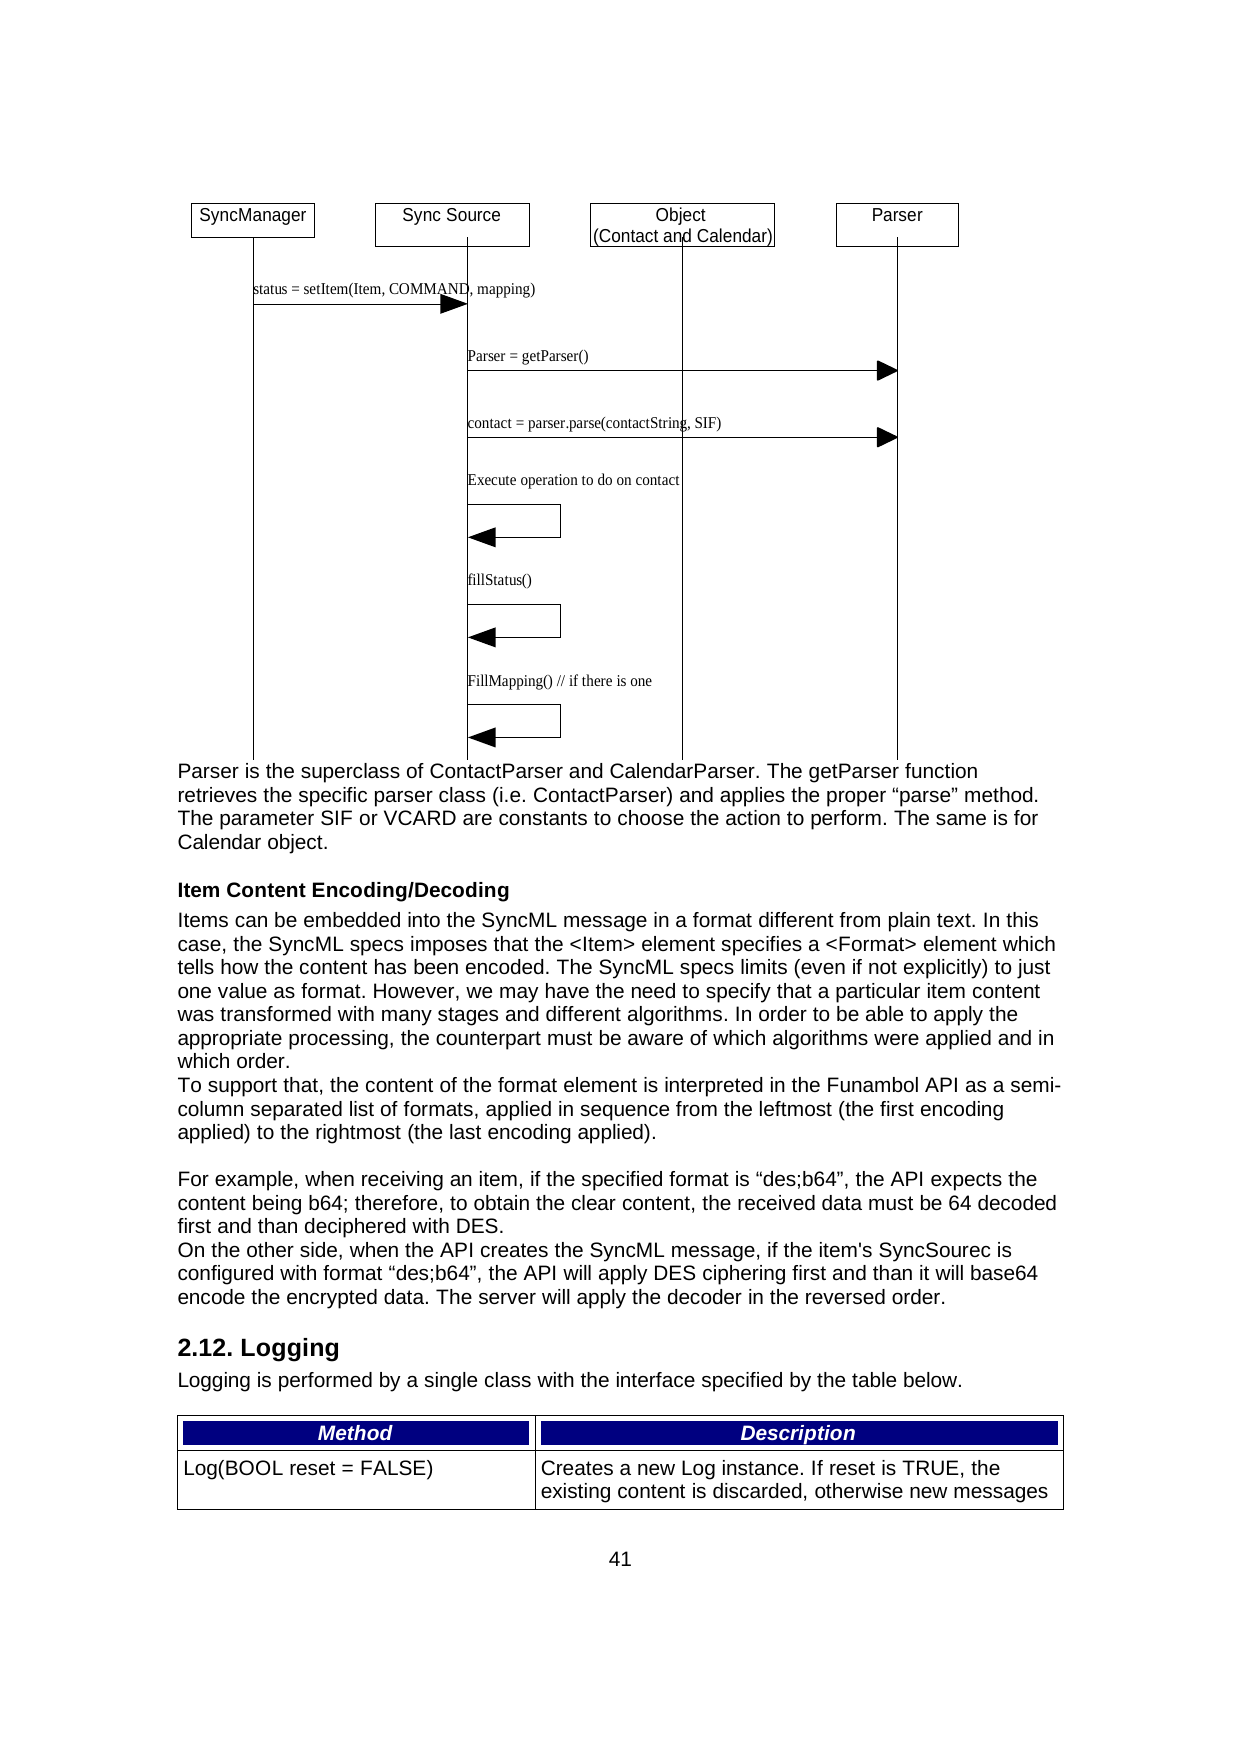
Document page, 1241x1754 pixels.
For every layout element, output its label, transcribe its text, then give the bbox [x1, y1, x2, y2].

table_cell Log(BOOL reset = FALSE) [178, 1451, 535, 1509]
subtitle Logging [177, 1334, 1063, 1362]
text Parser is the superclass of ContactParser and CalendarParser. The getParser function retrieves the specific parser class (i.e. ContactParser) and applies the proper “parse” method. The parameter SIF or VCARD are constants to choose the action to perform. The same is for Calendar object. [177, 177, 1063, 854]
text Logging is performed by a single class with the interface specified by the table below. [177, 1368, 1063, 1392]
text On the other side, when the API creates the SyncML message, if the item's SyncSourec is configured with format “des;b64”, the API will apply DES ciphering first and than it will base64 encode the encrypted data. The server will apply the decoder in the reversed order. [177, 1238, 1063, 1309]
table_cell Creates a new Log instance. If reset is TRUE, the existing content is discarded, otherwise new messages [536, 1451, 1063, 1509]
text Items can be embedded into the SyncML message in a format different from plain text. In this case, the SyncML specs imposes that the <Item> element specifies a <Format> element which tells how the content has been encoded. The SyncML specs limits (even if not explicitly) to just one value as format. However, we may have the need to specify that a particular item content was transformed with many stages and different algorithms. In order to be able to apply the appropriate processing, the counterpart must be aware of which algorithms were applied and in which order. [177, 909, 1063, 1073]
table_header Method [178, 1416, 535, 1450]
text For example, when receiving an item, if the specified format is “des;b64”, the API expects the content being b64; therefore, to obtain the clear content, the received data must be 64 decoded first and than deciphered with DES. [177, 1168, 1063, 1238]
text To support that, the content of the format element is interpreted in the Funambol API as a semi-column separated list of formats, applied in sequence from the leftmost (the first encoding applied) to the rightmost (the last encoding applied). [177, 1073, 1063, 1144]
subtitle Item Content Encoding/Decoding [177, 879, 1063, 902]
table_header Description [536, 1416, 1063, 1450]
